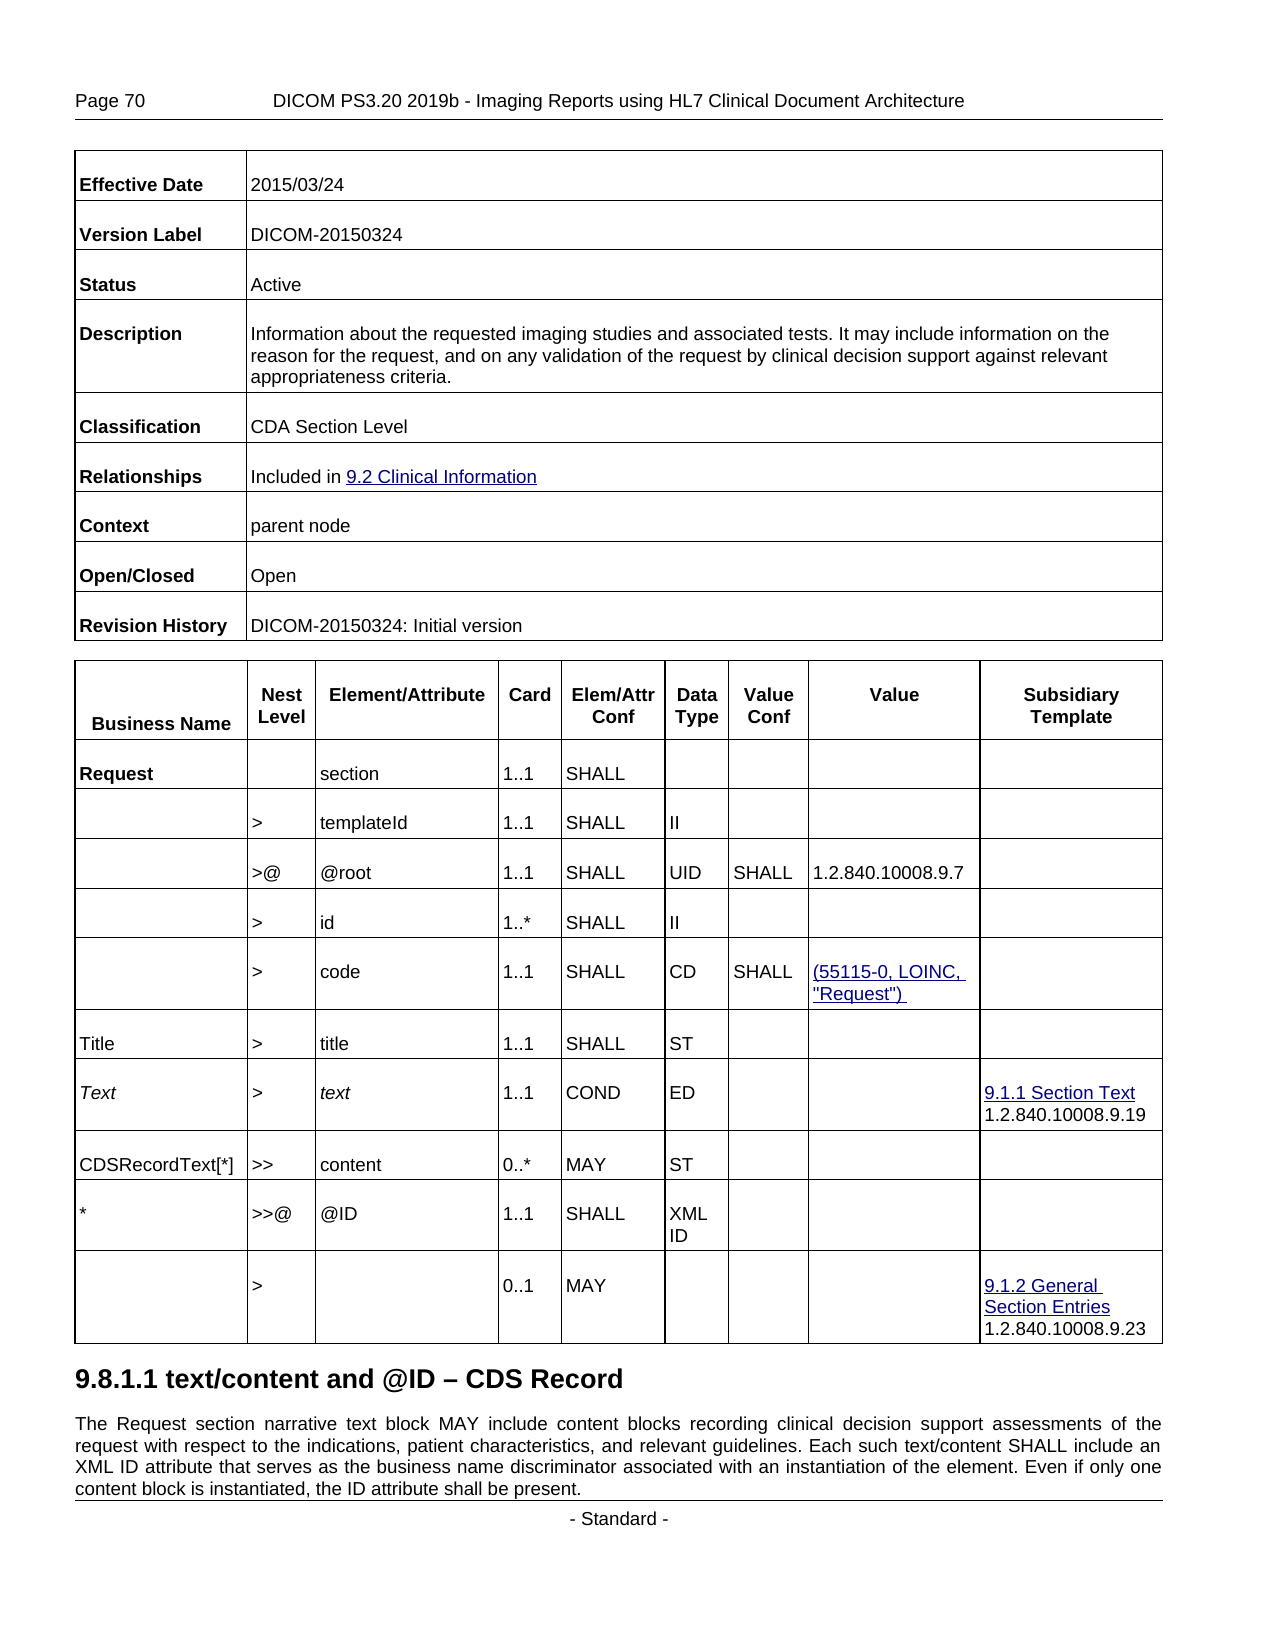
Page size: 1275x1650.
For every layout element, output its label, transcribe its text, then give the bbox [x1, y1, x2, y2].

table_cell code [316, 938, 498, 1008]
table_cell Request [76, 740, 247, 788]
table_cell > [248, 789, 315, 838]
table_cell Context [76, 492, 246, 541]
table_cell 9.1.1 Section Text 1.2.840.10008.9.19 [981, 1059, 1162, 1129]
table_cell [809, 1251, 979, 1343]
table_cell [76, 789, 247, 838]
table_cell [981, 889, 1162, 937]
table_cell [981, 789, 1162, 838]
table_cell [809, 889, 979, 937]
table_cell > [248, 1059, 315, 1129]
table_cell [981, 839, 1162, 888]
table_cell II [666, 789, 728, 838]
table_cell [666, 740, 728, 788]
table_cell [76, 1251, 247, 1343]
table_cell SHALL [562, 1180, 664, 1250]
table_cell @ID [316, 1180, 498, 1250]
table_cell Open/Closed [76, 542, 246, 591]
table_cell Open [247, 542, 1162, 591]
table_cell [76, 938, 247, 1008]
table_cell SHALL [562, 789, 664, 838]
table_cell DICOM-20150324 [247, 201, 1162, 249]
table_cell Classification [76, 393, 246, 442]
table_cell 1..* [499, 889, 561, 937]
table_cell 1..1 [499, 1010, 561, 1058]
table_cell [76, 889, 247, 937]
table_cell MAY [562, 1251, 664, 1343]
table_cell CDSRecord​Text[*] [76, 1131, 247, 1179]
table_cell Revision History [76, 592, 246, 640]
table_cell parent node [247, 492, 1162, 541]
table_cell SHALL [729, 938, 808, 1008]
table_cell [316, 1251, 498, 1343]
table_cell [981, 1180, 1162, 1250]
table_cell [666, 1251, 728, 1343]
table_cell [809, 1010, 979, 1058]
table_cell 1..1 [499, 740, 561, 788]
table_cell [76, 839, 247, 888]
table_cell [729, 1059, 808, 1129]
table_cell SHALL [562, 938, 664, 1008]
table_cell Information about the requested imaging studies and associated tests. It may include information on the reason for the request, and on any validation of the request by clinical decision support against relevant appropriateness criteria. [247, 300, 1162, 392]
table_cell * [76, 1180, 247, 1250]
table_cell 1..1 [499, 938, 561, 1008]
table_header Card [499, 661, 561, 738]
table_header Business Name [76, 661, 247, 738]
table_cell ST [666, 1131, 728, 1179]
table_cell ST [666, 1010, 728, 1058]
table_cell DICOM-20150324: Initial version [247, 592, 1162, 640]
table_cell [809, 740, 979, 788]
table_cell [809, 1131, 979, 1179]
table_cell ED [666, 1059, 728, 1129]
table_cell [809, 789, 979, 838]
table_cell Effective Date [76, 151, 246, 200]
table_header Nest Level [248, 661, 315, 738]
table_cell Relationships [76, 443, 246, 491]
table_cell [981, 1131, 1162, 1179]
table_cell [729, 1180, 808, 1250]
table_cell [248, 740, 315, 788]
table_cell section [316, 740, 498, 788]
table_cell UID [666, 839, 728, 888]
table_cell [729, 889, 808, 937]
table_cell > [248, 1251, 315, 1343]
table_cell SHALL [562, 839, 664, 888]
table_cell SHALL [562, 1010, 664, 1058]
table_cell [981, 1010, 1162, 1058]
table_cell [729, 1010, 808, 1058]
table_cell Title [76, 1010, 247, 1058]
table_cell CDA Section Level [247, 393, 1162, 442]
table_cell Description [76, 300, 246, 392]
table_cell SHALL [562, 889, 664, 937]
table_cell MAY [562, 1131, 664, 1179]
table_cell [729, 789, 808, 838]
table_cell > [248, 1010, 315, 1058]
table_cell 1.2.840.10008.9.7 [809, 839, 979, 888]
text The Request section narrative text block MAY include content blocks recording clinical decision support assessments of the request with respect to the indications, patient characteristics, and relevant guidelines. Each such text/content SHALL include an XML ID attribute that serves as the business name discriminator associated with an instantiation of the element. Even if only one content block is instantiated, the ID attribute shall be present. [75, 1413, 1162, 1499]
table_cell [809, 1059, 979, 1129]
table_cell content [316, 1131, 498, 1179]
table_header Subsidiary Template [981, 661, 1162, 738]
table_cell [729, 1251, 808, 1343]
table_cell >@ [248, 839, 315, 888]
table_cell COND [562, 1059, 664, 1129]
table_cell 1..1 [499, 839, 561, 888]
table_cell [729, 740, 808, 788]
table_cell Included in 9.2 Clinical Information [247, 443, 1162, 491]
table_cell template​Id [316, 789, 498, 838]
table_cell >> [248, 1131, 315, 1179]
table_header Elem/Attr Conf [562, 661, 664, 738]
table_cell text [316, 1059, 498, 1129]
table_cell [809, 1180, 979, 1250]
table_cell [729, 1131, 808, 1179]
table_cell SHALL [562, 740, 664, 788]
table_cell SHALL [729, 839, 808, 888]
table_cell Text [76, 1059, 247, 1129]
table_cell XML ID [666, 1180, 728, 1250]
table_cell II [666, 889, 728, 937]
table_header Element/​Attribute [316, 661, 498, 738]
table_cell [981, 938, 1162, 1008]
table_cell id [316, 889, 498, 937]
table_cell > [248, 889, 315, 937]
table_cell Active [247, 250, 1162, 299]
table_cell 1..1 [499, 789, 561, 838]
table_cell >>@ [248, 1180, 315, 1250]
table_cell @root [316, 839, 498, 888]
table_cell 1..1 [499, 1059, 561, 1129]
table_cell Status [76, 250, 246, 299]
table_cell CD [666, 938, 728, 1008]
table_cell title [316, 1010, 498, 1058]
table_cell (55115-0, LOINC, "Request") [809, 938, 979, 1008]
table_header Data Type [666, 661, 728, 738]
table_header Value [809, 661, 979, 738]
table_cell 2015/03/24 [247, 151, 1162, 200]
table_cell 9.1.2 General Section Entries 1.2.840.10008.9.23 [981, 1251, 1162, 1343]
text 9.8.1.1 text/content and @ID – CDS Record [75, 1363, 1162, 1394]
table_cell 0..1 [499, 1251, 561, 1343]
table_cell Version Label [76, 201, 246, 249]
table_cell [981, 740, 1162, 788]
table_cell 1..1 [499, 1180, 561, 1250]
table_cell 0..* [499, 1131, 561, 1179]
table_cell > [248, 938, 315, 1008]
table_header Value Conf [729, 661, 808, 738]
